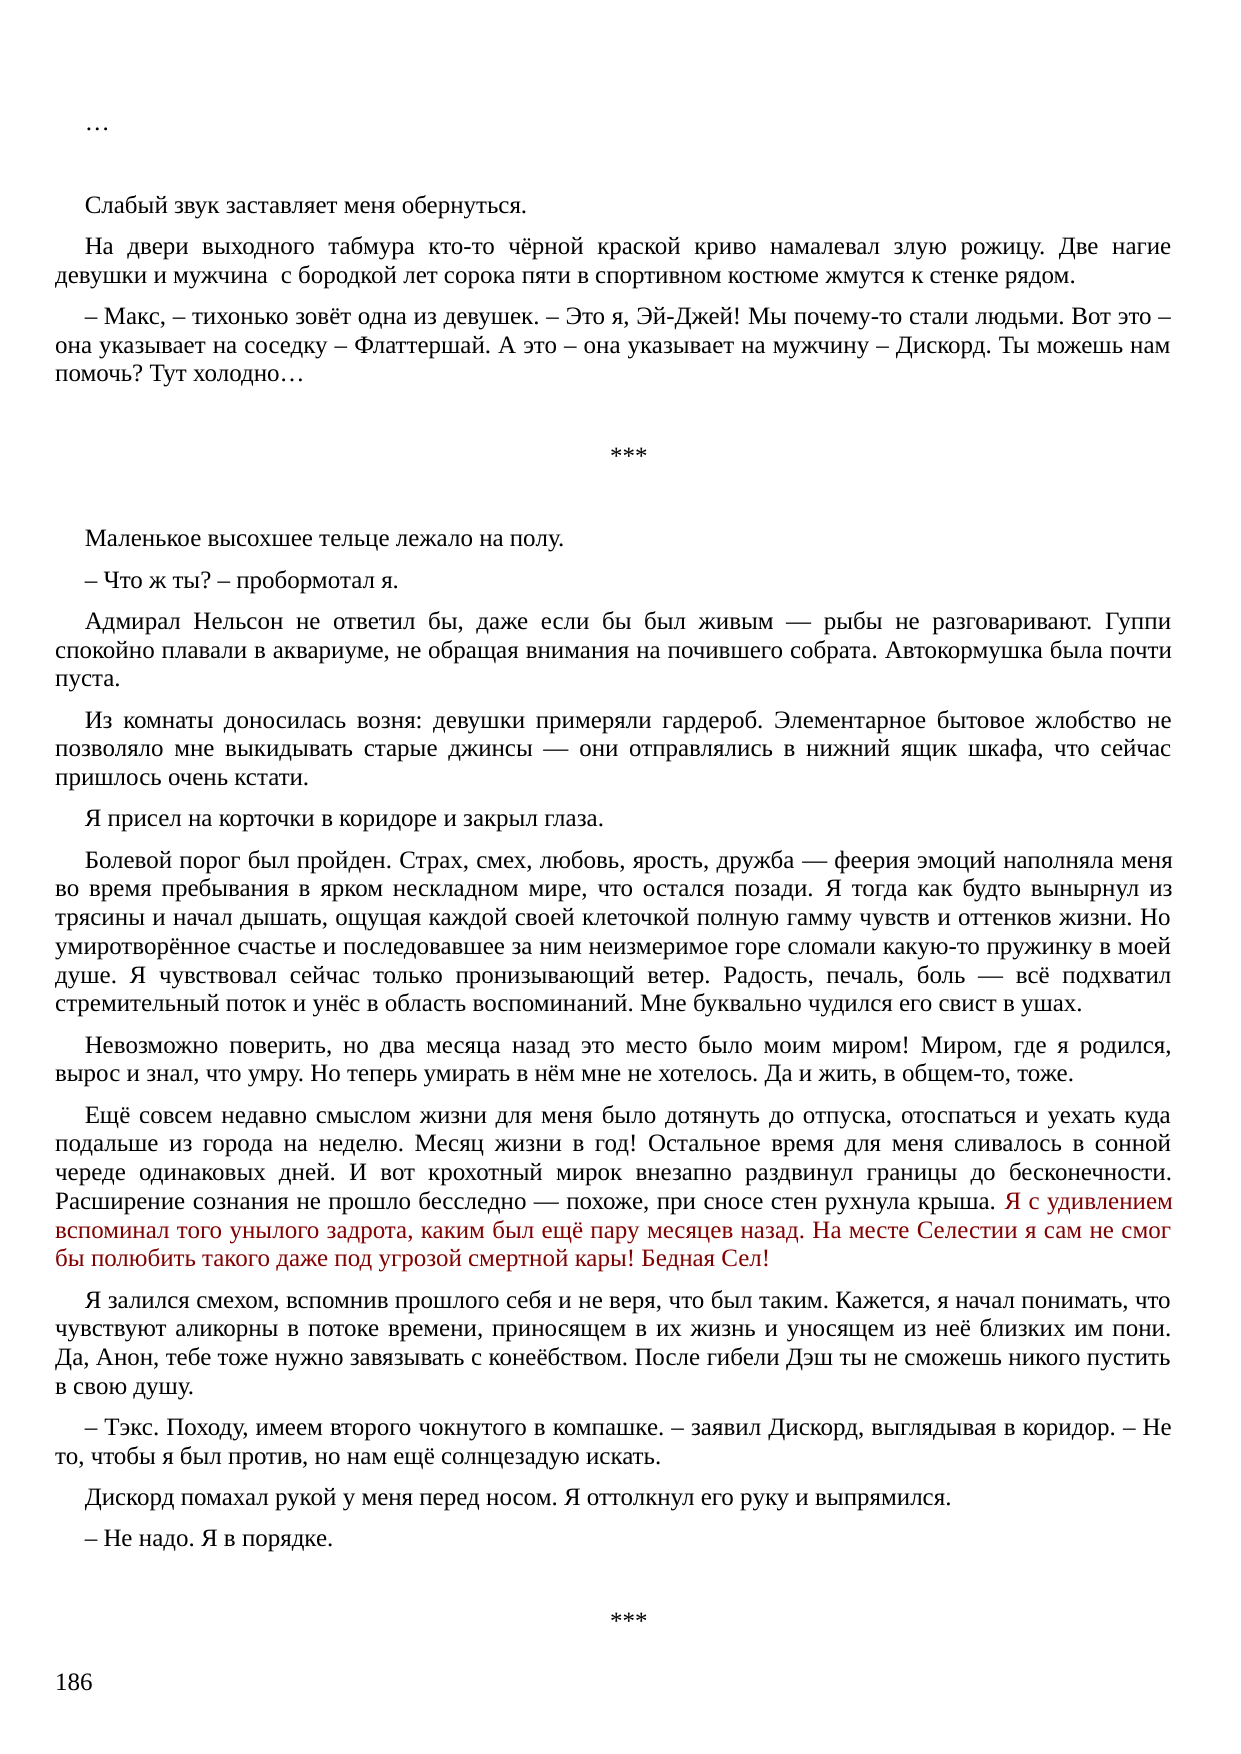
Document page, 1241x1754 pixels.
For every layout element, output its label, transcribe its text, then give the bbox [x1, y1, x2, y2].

text *** [55, 1606, 1173, 1635]
text Маленькое высохшее тельце лежало на полу. [55, 523, 1173, 552]
text Слабый звук заставляет меня обернуться. [55, 190, 1173, 218]
text – Тэкс. Походу, имеем второго чокнутого в компашке. – заявил Дискорд, выглядывая в коридор. – Не то, чтобы я был против, но нам ещё солнцезадую искать. [55, 1412, 1173, 1470]
text Я залился смехом, вспомнив прошлого себя и не веря, что был таким. Кажется, я начал понимать, что чувствуют аликорны в потоке времени, приносящем в их жизнь и уносящем из неё близких им пони. Да, Анон, тебе тоже нужно завязывать с конеёбством. После гибели Дэш ты не сможешь никого пустить в свою душу. [55, 1285, 1173, 1400]
text – Макс, – тихонько зовёт одна из девушек. – Это я, Эй-Джей! Мы почему-то стали людьми. Вот это – она указывает на соседку – Флаттершай. А это – она указывает на мужчину – Дискорд. Ты можешь нам помочь? Тут холодно… [55, 301, 1173, 387]
text Болевой порог был пройден. Страх, смех, любовь, ярость, дружба — феерия эмоций наполняла меня во время пребывания в ярком нескладном мире, что остался позади. Я тогда как будто вынырнул из трясины и начал дышать, ощущая каждой своей клеточкой полную гамму чувств и оттенков жизни. Но умиротворённое счастье и последовавшее за ним неизмеримое горе сломали какую-то пружинку в моей душе. Я чувствовал сейчас только пронизывающий ветер. Радость, печаль, боль — всё подхватил стремительный поток и унёс в область воспоминаний. Мне буквально чудился его свист в ушах. [55, 845, 1173, 1017]
text – Что ж ты? – пробормотал я. [55, 565, 1173, 593]
text Из комнаты доносилась возня: девушки примеряли гардероб. Элементарное бытовое жлобство не позволяло мне выкидывать старые джинсы — они отправлялись в нижний ящик шкафа, что сейчас пришлось очень кстати. [55, 705, 1173, 791]
text Я присел на корточки в коридоре и закрыл глаза. [55, 803, 1173, 832]
text – Не надо. Я в порядке. [55, 1523, 1173, 1552]
text Адмирал Нельсон не ответил бы, даже если бы был живым — рыбы не разговаривают. Гуппи спокойно плавали в аквариуме, не обращая внимания на почившего собрата. Автокормушка была почти пуста. [55, 606, 1173, 692]
text Ещё совсем недавно смыслом жизни для меня было дотянуть до отпуска, отоспаться и уехать куда подальше из города на неделю. Месяц жизни в год! Остальное время для меня сливалось в сонной череде одинаковых дней. И вот крохотный мирок внезапно раздвинул границы до бесконечности. Расширение сознания не прошло бесследно — похоже, при сносе стен рухнула крыша. Я с удивлением вспоминал того унылого задрота, каким был ещё пару месяцев назад. На месте Селестии я сам не смог бы полюбить такого даже под угрозой смертной кары! Бедная Сел! [55, 1100, 1173, 1272]
text На двери выходного табмура кто-то чёрной краской криво намалевал злую рожицу. Две нагие девушки и мужчина с бородкой лет сорока пяти в спортивном костюме жмутся к стенке рядом. [55, 231, 1173, 288]
text … [55, 107, 1173, 136]
text *** [55, 441, 1173, 470]
text Невозможно поверить, но два месяца назад это место было моим миром! Миром, где я родился, вырос и знал, что умру. Но теперь умирать в нём мне не хотелось. Да и жить, в общем-то, тоже. [55, 1030, 1173, 1087]
text Дискорд помахал рукой у меня перед носом. Я оттолкнул его руку и выпрямился. [55, 1482, 1173, 1511]
